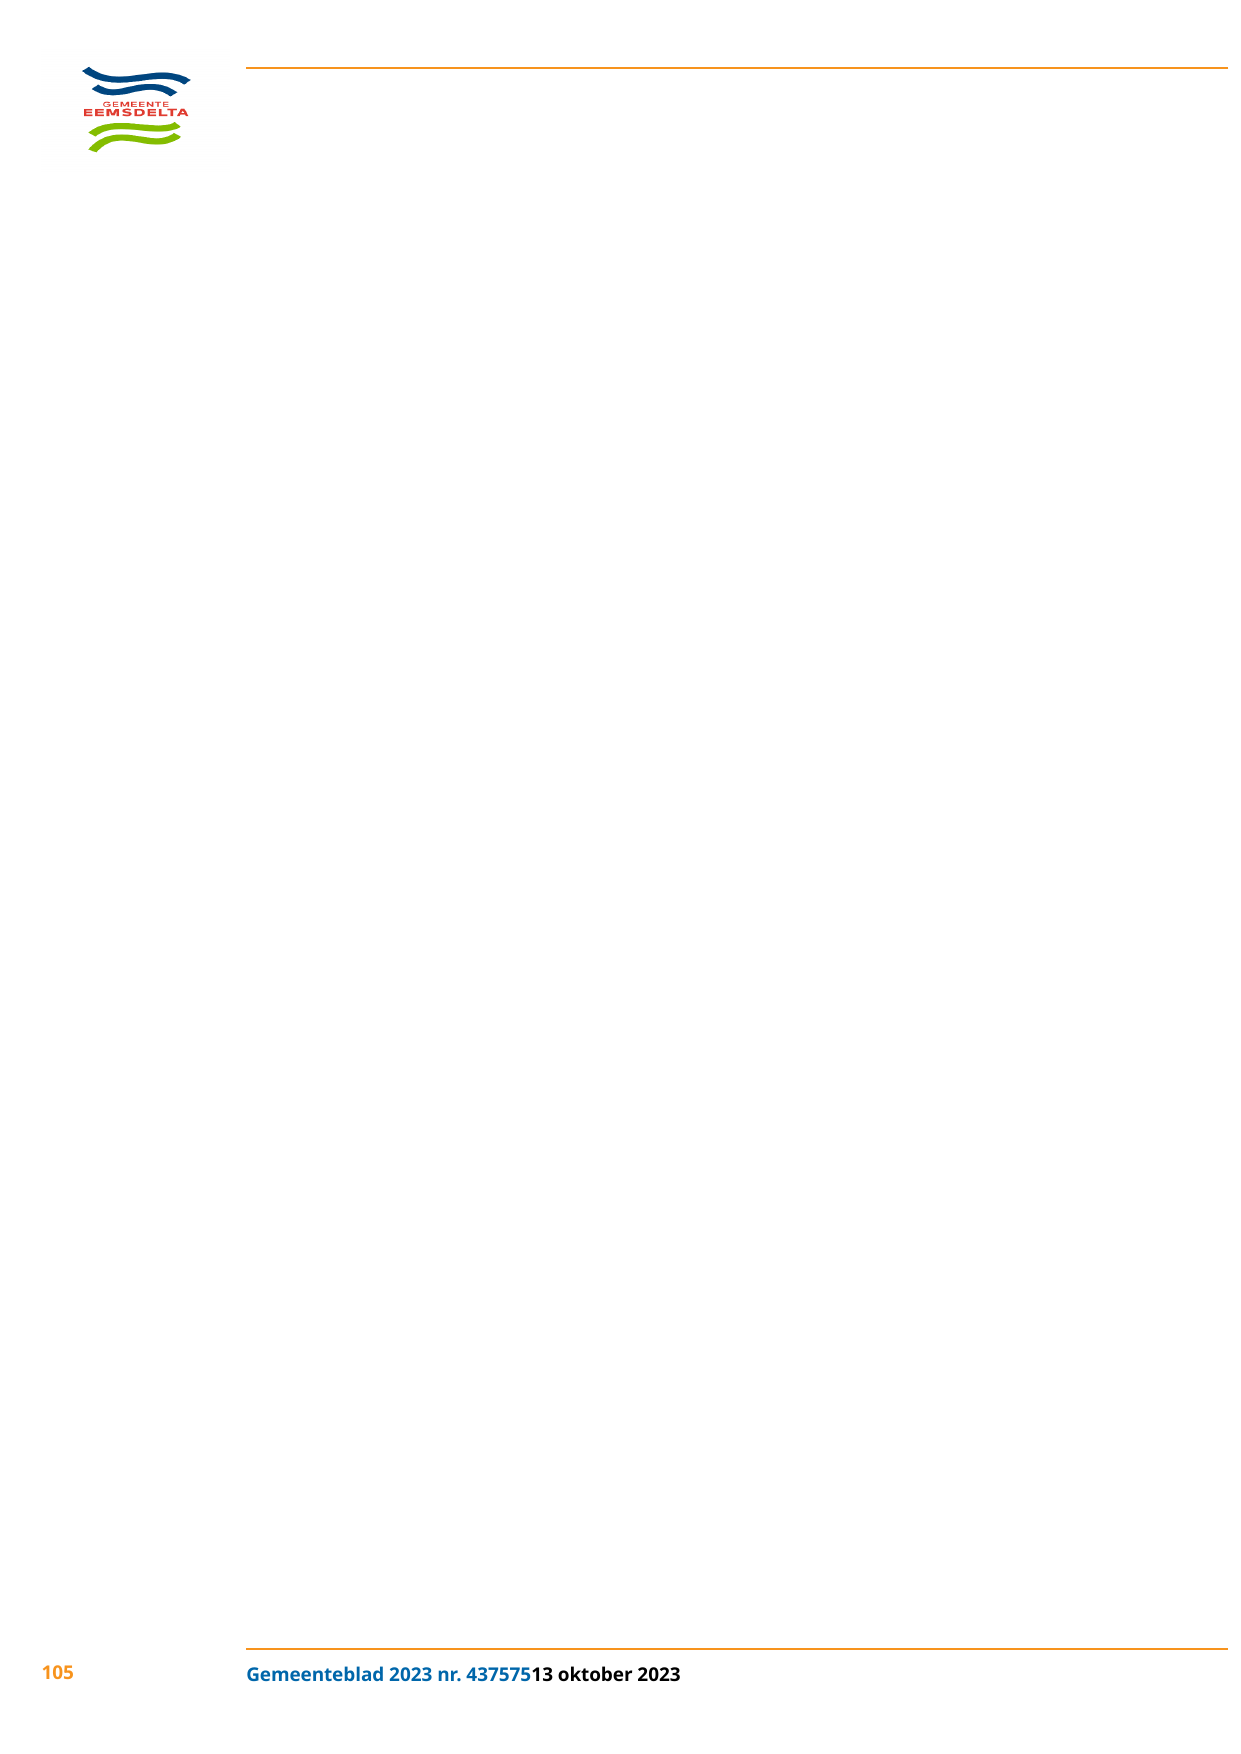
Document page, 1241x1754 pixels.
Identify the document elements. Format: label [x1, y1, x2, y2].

picture [41, 47, 231, 172]
